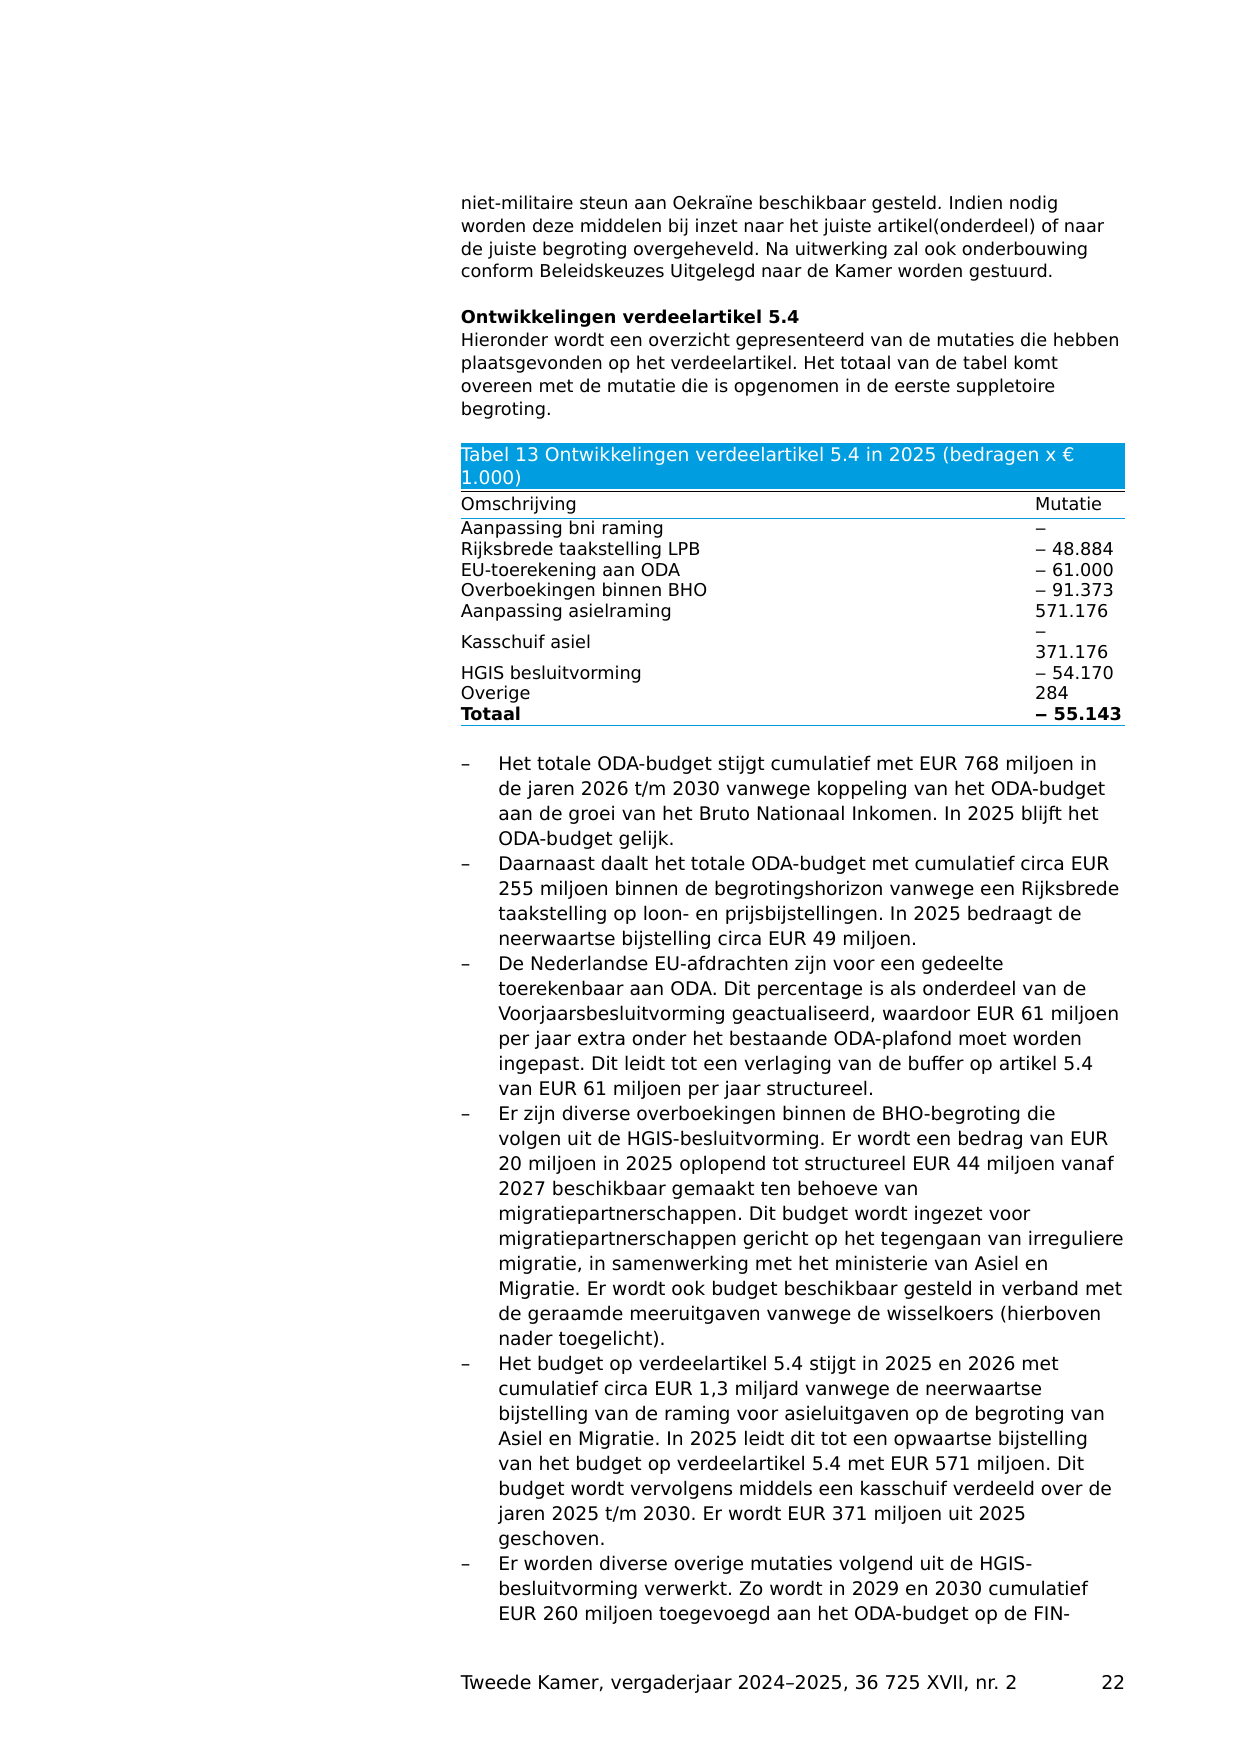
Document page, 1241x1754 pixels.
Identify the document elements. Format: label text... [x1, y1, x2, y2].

table_cell 571.176 [1032, 601, 1125, 621]
table_cell Omschrijving [461, 492, 1032, 518]
text Ontwikkelingen verdeelartikel 5.4 Hieronder wordt een overzicht gepresenteerd van de mutaties die hebben plaatsgevonden op het verdeelartikel. Het totaal van de tabel komt overeen met de mutatie die is opgenomen in de eerste suppletoire begroting. [461, 305, 1125, 420]
table_cell Rijksbrede taakstelling LPB [461, 539, 1032, 559]
list De Nederlandse EU-afdrachten zijn voor een gedeelte toerekenbaar aan ODA. Dit percentage is als onderdeel van de Voorjaarsbesluitvorming geactualiseerd, waardoor EUR 61 miljoen per jaar extra onder het bestaande ODA-plafond moet worden ingepast. Dit leidt tot een verlaging van de buffer op artikel 5.4 van EUR 61 miljoen per jaar structureel. [461, 950, 1125, 1100]
table_cell ‒ [1032, 519, 1125, 539]
table_cell Overige [461, 683, 1032, 704]
table_cell Totaal [461, 704, 1032, 724]
table_cell ‒ 91.373 [1032, 580, 1125, 601]
list Daarnaast daalt het totale ODA-budget met cumulatief circa EUR 255 miljoen binnen de begrotingshorizon vanwege een Rijksbrede taakstelling op loon- en prijsbijstellingen. In 2025 bedraagt de neerwaartse bijstelling circa EUR 49 miljoen. [461, 850, 1125, 950]
table_cell Kasschuif asiel [461, 621, 1032, 663]
table_cell Aanpassing asielraming [461, 601, 1032, 621]
list Het budget op verdeelartikel 5.4 stijgt in 2025 en 2026 met cumulatief circa EUR 1,3 miljard vanwege de neerwaartse bijstelling van de raming voor asieluitgaven op de begroting van Asiel en Migratie. In 2025 leidt dit tot een opwaartse bijstelling van het budget op verdeelartikel 5.4 met EUR 571 miljoen. Dit budget wordt vervolgens middels een kasschuif verdeeld over de jaren 2025 t/m 2030. Er wordt EUR 371 miljoen uit 2025 geschoven. [461, 1350, 1125, 1550]
table_cell EU-toerekening aan ODA [461, 560, 1032, 580]
list Er worden diverse overige mutaties volgend uit de HGIS-besluitvorming verwerkt. Zo wordt in 2029 en 2030 cumulatief EUR 260 miljoen toegevoegd aan het ODA-budget op de FIN- [461, 1550, 1125, 1625]
table_cell Mutatie [1032, 492, 1125, 518]
table_cell ‒ 54.170 [1032, 663, 1125, 683]
list Er zijn diverse overboekingen binnen de BHO-begroting die volgen uit de HGIS-besluitvorming. Er wordt een bedrag van EUR 20 miljoen in 2025 oplopend tot structureel EUR 44 miljoen vanaf 2027 beschikbaar gemaakt ten behoeve van migratiepartnerschappen. Dit budget wordt ingezet voor migratiepartnerschappen gericht op het tegengaan van irreguliere migratie, in samenwerking met het ministerie van Asiel en Migratie. Er wordt ook budget beschikbaar gesteld in verband met de geraamde meeruitgaven vanwege de wisselkoers (hierboven nader toegelicht). [461, 1100, 1125, 1350]
table_cell HGIS besluitvorming [461, 663, 1032, 683]
table_cell 284 [1032, 683, 1125, 704]
table_cell ‒ 55.143 [1032, 704, 1125, 724]
list Het totale ODA-budget stijgt cumulatief met EUR 768 miljoen in de jaren 2026 t/m 2030 vanwege koppeling van het ODA-budget aan de groei van het Bruto Nationaal Inkomen. In 2025 blijft het ODA-budget gelijk. [461, 750, 1125, 850]
table_cell ‒ 48.884 [1032, 539, 1125, 559]
table_cell Aanpassing bni raming [461, 519, 1032, 539]
table_cell ‒ 61.000 [1032, 560, 1125, 580]
table_cell Overboekingen binnen BHO [461, 580, 1032, 601]
text niet-militaire steun aan Oekraïne beschikbaar gesteld. Indien nodig worden deze middelen bij inzet naar het juiste artikel(onderdeel) of naar de juiste begroting overgeheveld. Na uitwerking zal ook onderbouwing conform Beleidskeuzes Uitgelegd naar de Kamer worden gestuurd. [461, 191, 1125, 282]
table_cell ‒ 371.176 [1032, 621, 1125, 663]
